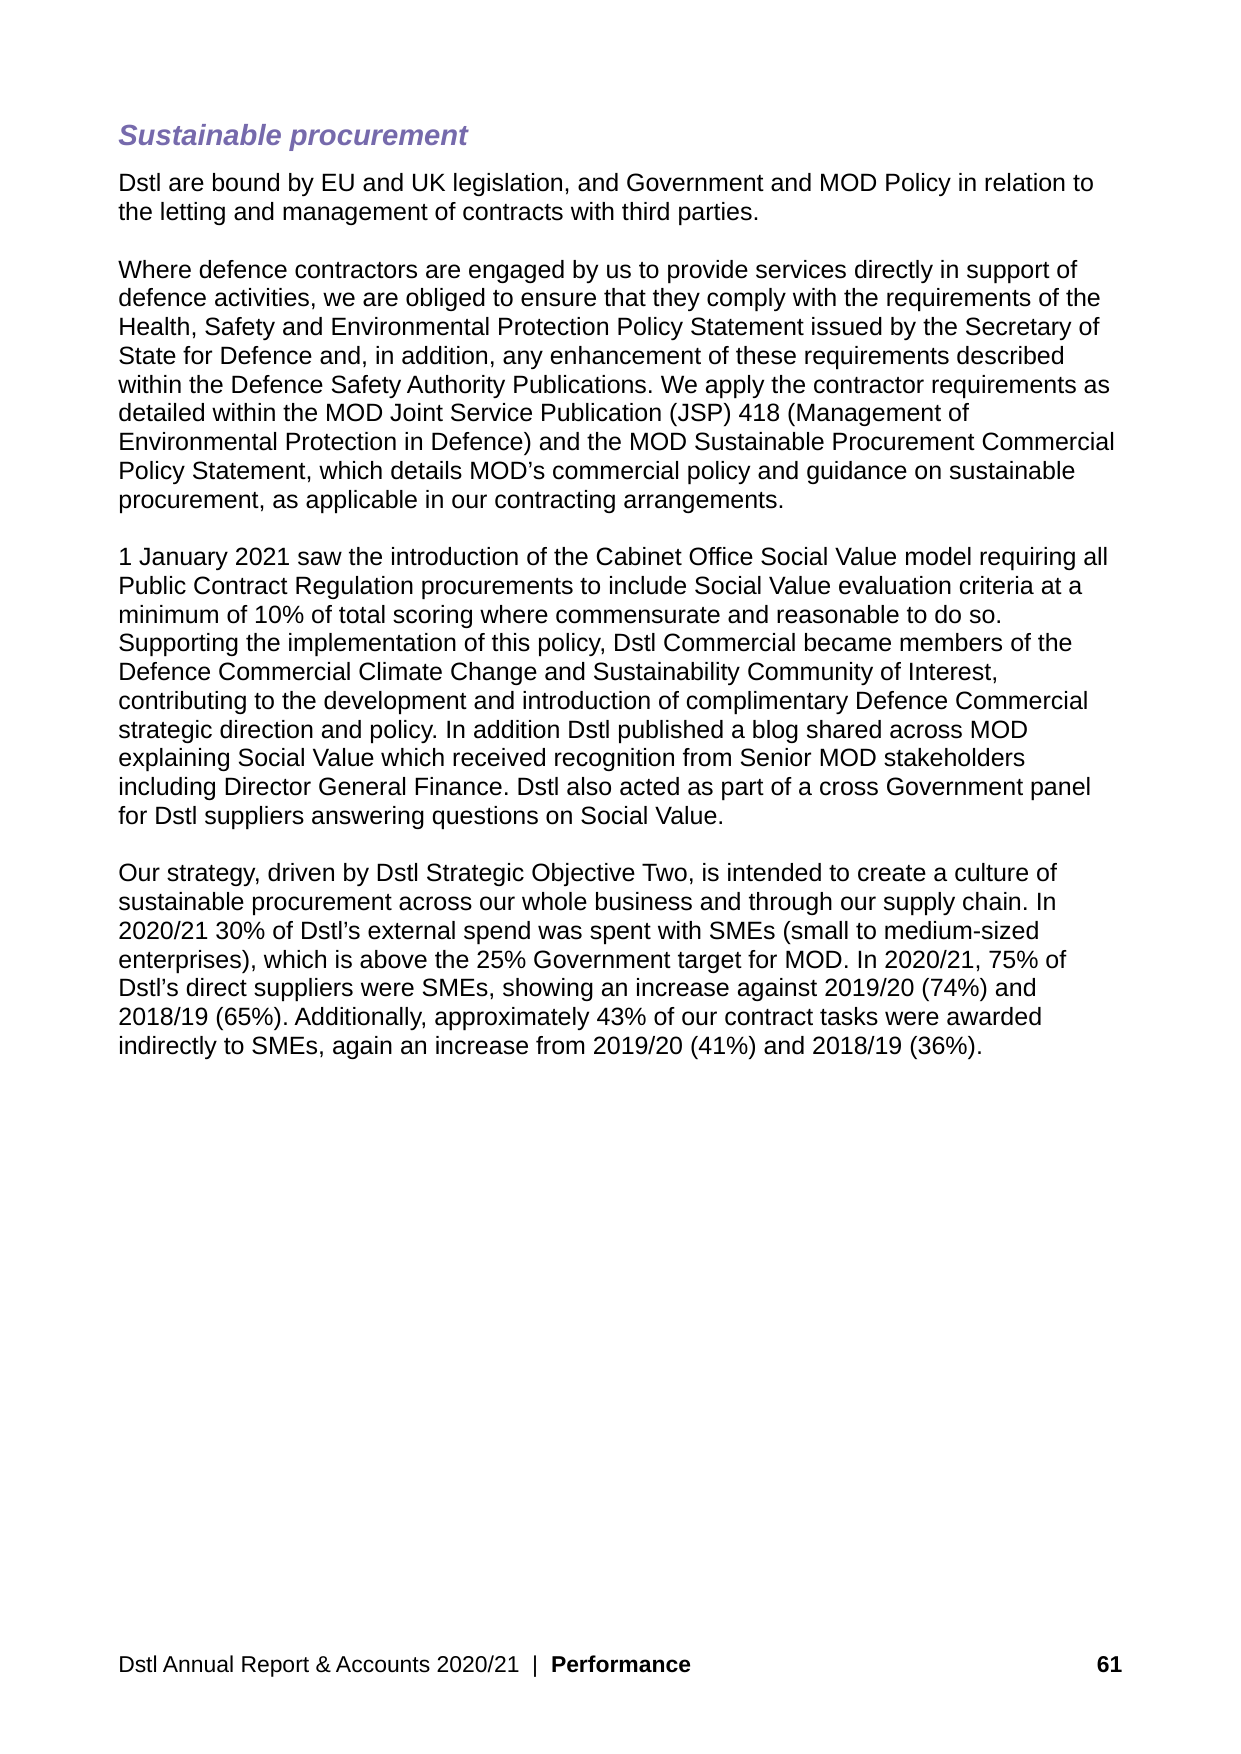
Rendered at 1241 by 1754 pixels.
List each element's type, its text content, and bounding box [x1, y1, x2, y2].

text Where defence contractors are engaged by us to provide services directly in support of defence activities, we are obliged to ensure that they comply with the requirements of the Health, Safety and Environmental Protection Policy Statement issued by the Secretary of State for Defence and, in addition, any enhancement of these requirements described within the Defence Safety Authority Publications. We apply the contractor requirements as detailed within the MOD Joint Service Publication (JSP) 418 (Management of Environmental Protection in Defence) and the MOD Sustainable Procurement Commercial Policy Statement, which details MOD’s commercial policy and guidance on sustainable procurement, as applicable in our contracting arrangements. [118, 255, 1122, 513]
text 1 January 2021 saw the introduction of the Cabinet Office Social Value model requiring all Public Contract Regulation procurements to include Social Value evaluation criteria at a minimum of 10% of total scoring where commensurate and reasonable to do so. Supporting the implementation of this policy, Dstl Commercial became members of the Defence Commercial Climate Change and Sustainability Community of Interest, contributing to the development and introduction of complimentary Defence Commercial strategic direction and policy. In addition Dstl published a blog shared across MOD explaining Social Value which received recognition from Senior MOD stakeholders including Director General Finance. Dstl also acted as part of a cross Government panel for Dstl suppliers answering questions on Social Value. [118, 542, 1122, 830]
subtitle Sustainable procurement [118, 118, 1122, 152]
text Our strategy, driven by Dstl Strategic Objective Two, is intended to create a culture of sustainable procurement across our whole business and through our supply chain. In 2020/21 30% of Dstl’s external spend was spent with SMEs (small to medium-sized enterprises), which is above the 25% Government target for MOD. In 2020/21, 75% of Dstl’s direct suppliers were SMEs, showing an increase against 2019/20 (74%) and 2018/19 (65%). Additionally, approximately 43% of our contract tasks were awarded indirectly to SMEs, again an increase from 2019/20 (41%) and 2018/19 (36%). [118, 858, 1122, 1060]
text Dstl are bound by EU and UK legislation, and Government and MOD Policy in relation to the letting and management of contracts with third parties. [118, 168, 1122, 226]
